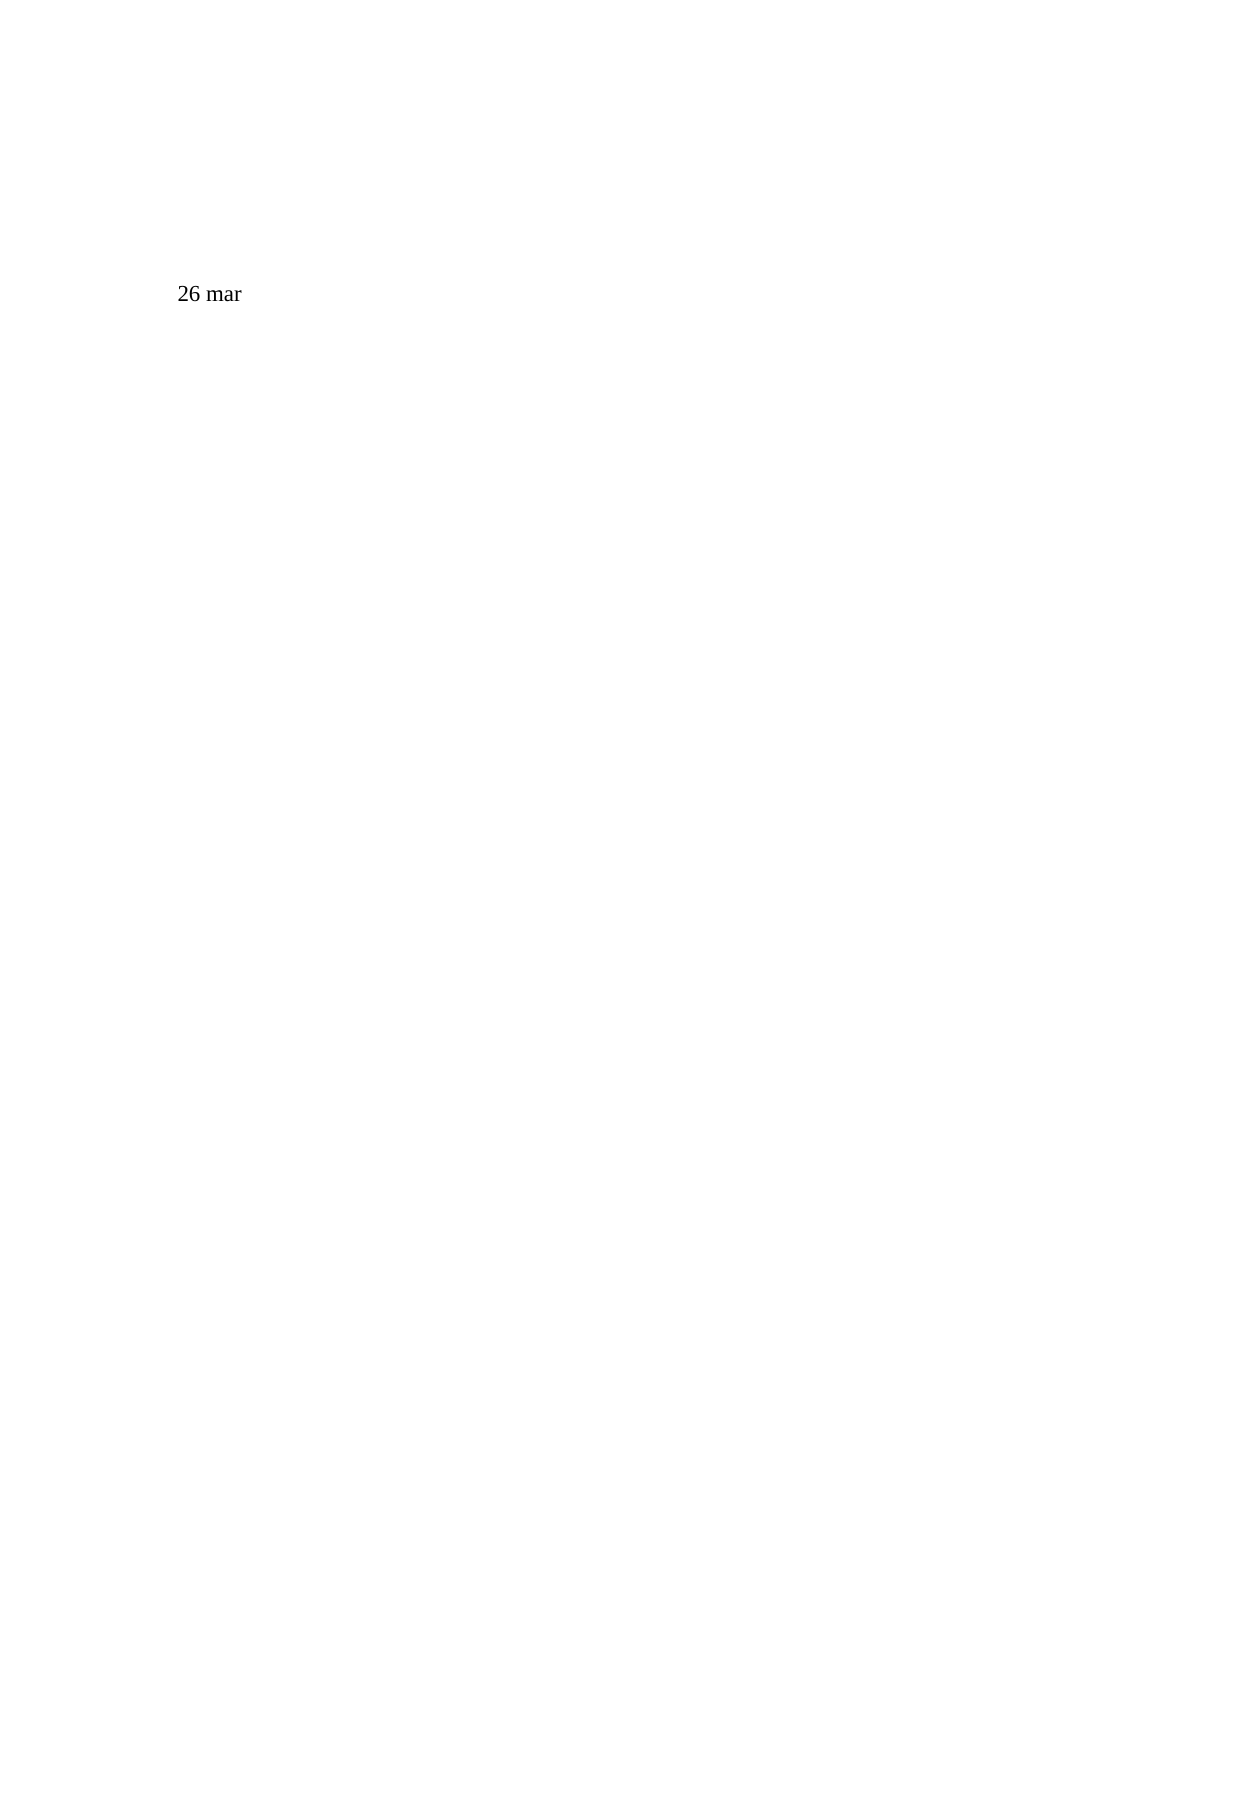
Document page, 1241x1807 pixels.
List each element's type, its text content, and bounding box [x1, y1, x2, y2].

text 26 mar [177, 280, 1128, 307]
